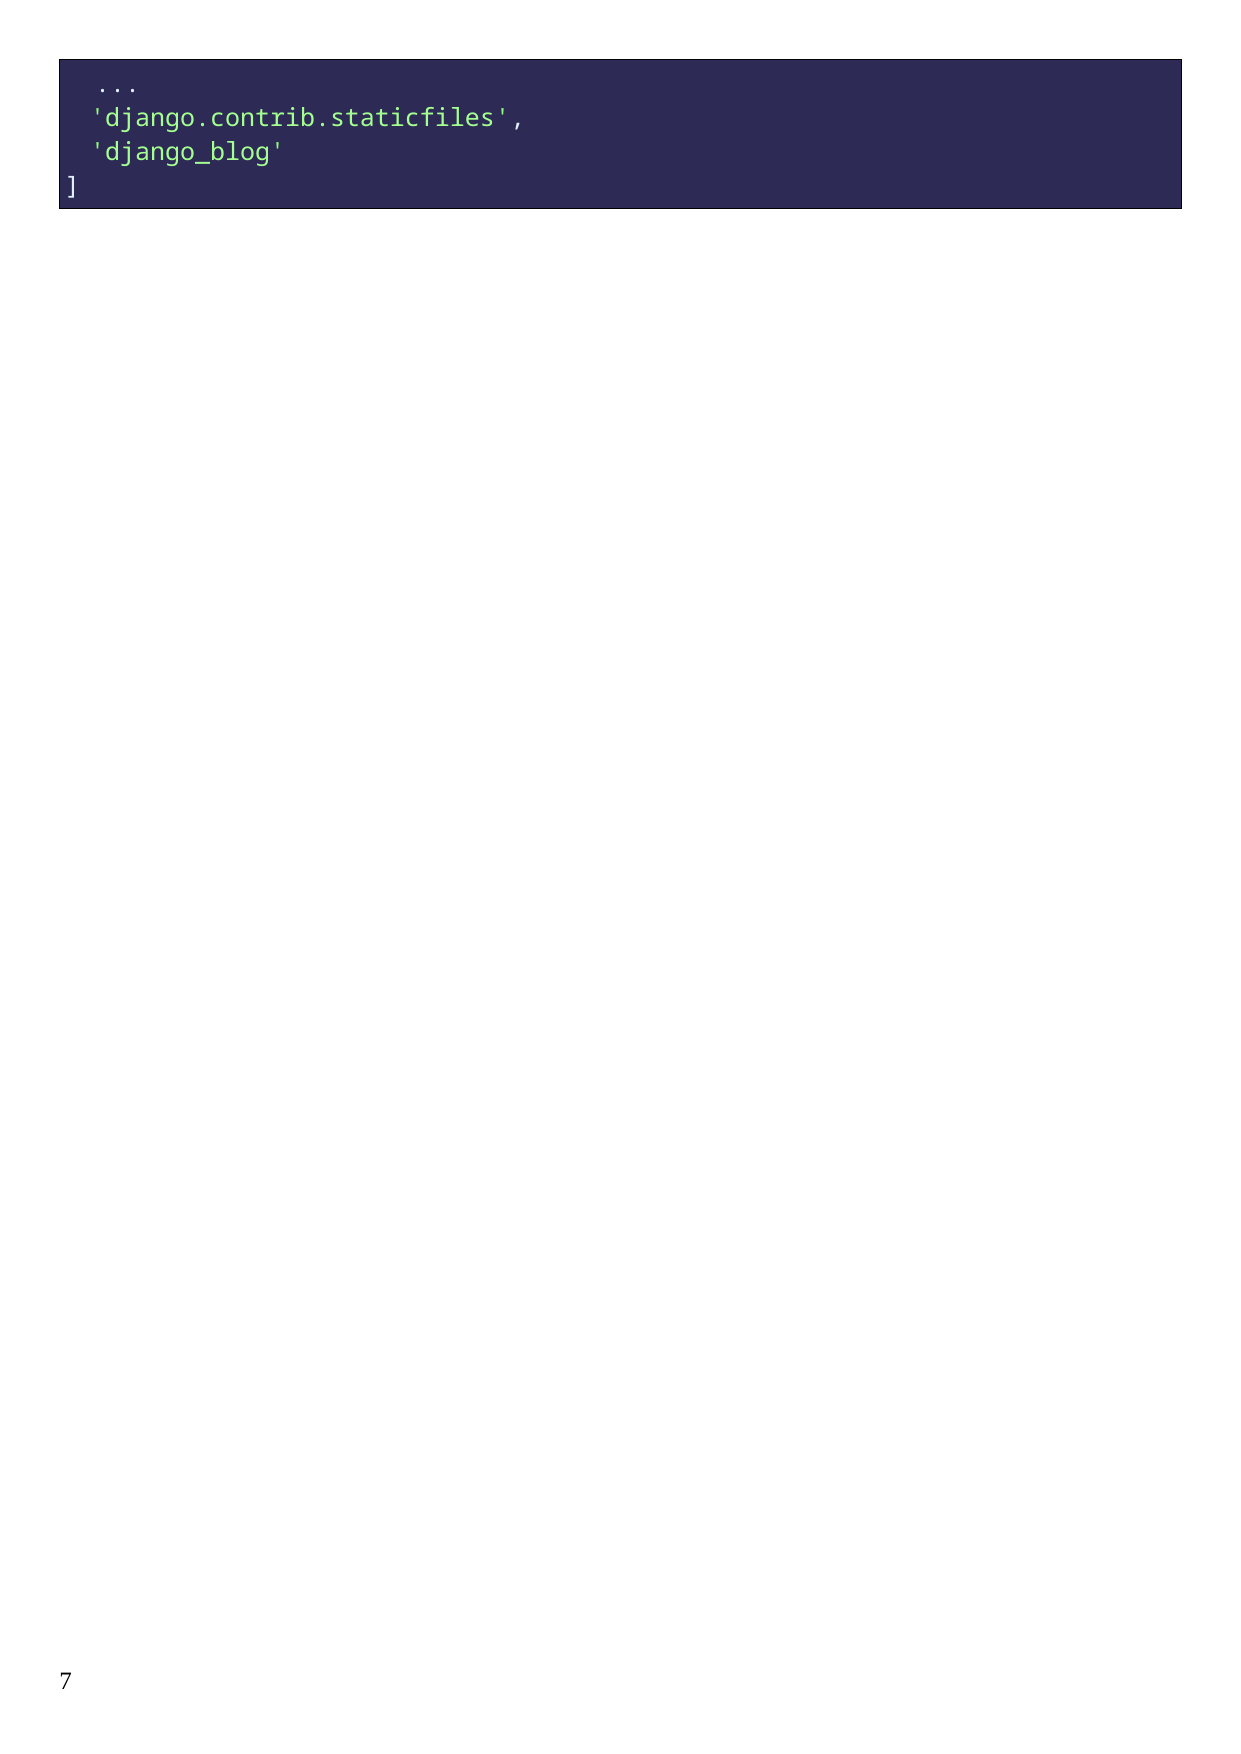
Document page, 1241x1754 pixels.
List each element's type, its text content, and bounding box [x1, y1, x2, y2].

table_header ... 'django.contrib.staticfiles', 'django_blog' ] [60, 60, 1181, 208]
